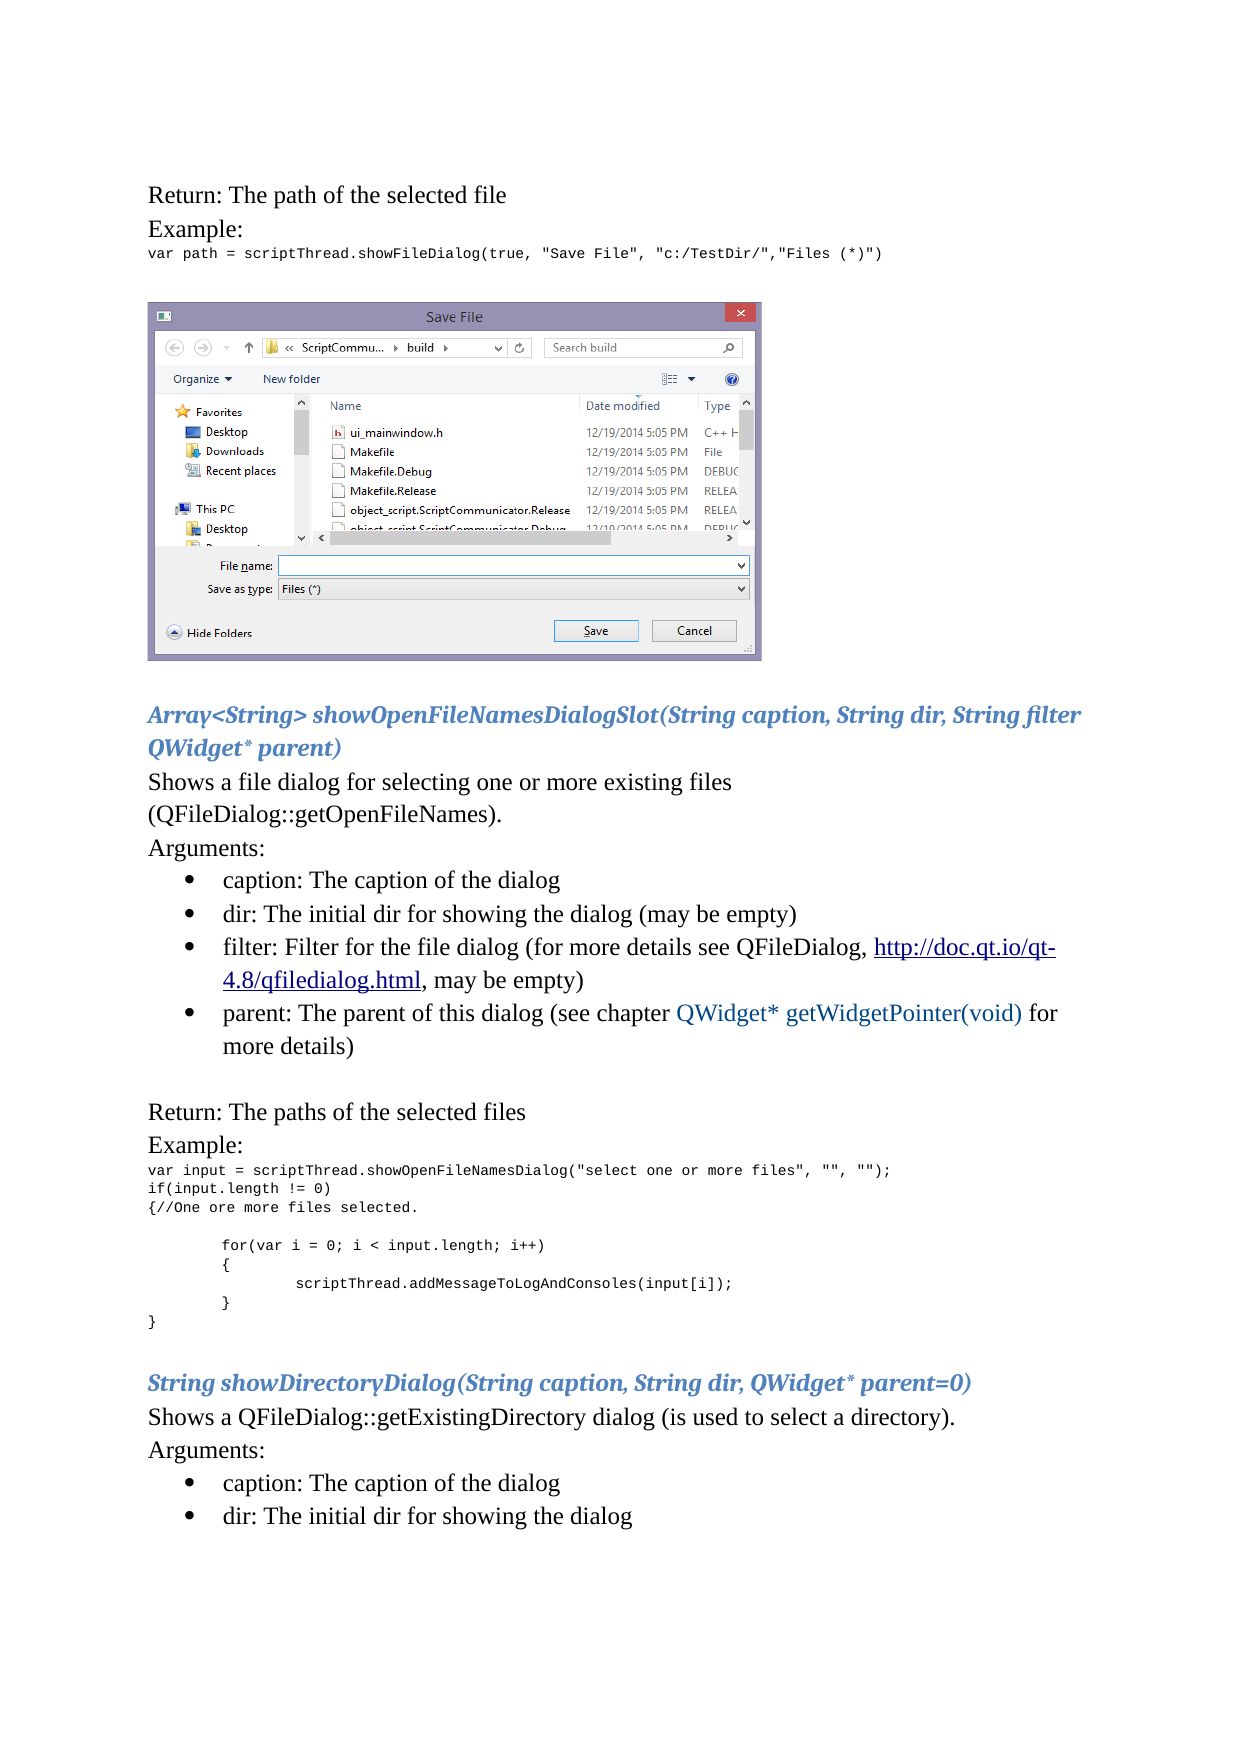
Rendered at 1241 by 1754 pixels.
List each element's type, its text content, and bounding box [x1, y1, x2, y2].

text scriptThread.addMessageToLogAndConsoles(input[i]); [148, 1277, 1093, 1293]
text var path = scriptThread.showFileDialog(true, "Save File", "c:/TestDir/","Files (*)") [148, 247, 1093, 263]
text Arguments: [148, 833, 1093, 861]
text Shows a file dialog for selecting one or more existing files (QFileDialog::getOpenFileNames). [148, 767, 1093, 828]
text } [148, 1296, 1093, 1312]
picture [147, 302, 762, 661]
subtitle Array<String> showOpenFileNamesDialogSlot(String caption, String dir, String filter QWidget* parent) [148, 701, 1093, 762]
text Return: The path of the selected file [148, 181, 1093, 209]
list dir: The initial dir for showing the dialog [185, 1501, 1093, 1530]
text for(var i = 0; i < input.length; i++) [148, 1239, 1093, 1255]
text {//One ore more files selected. [148, 1201, 1093, 1217]
text if(input.length != 0) [148, 1182, 1093, 1198]
text var input = scriptThread.showOpenFileNamesDialog("select one or more files", "", ""); [148, 1163, 1093, 1179]
text { [148, 1258, 1093, 1274]
list parent: The parent of this dialog (see chapter QWidget* getWidgetPointer(void) for more details) [185, 998, 1093, 1059]
list caption: The caption of the dialog [185, 1468, 1093, 1497]
list caption: The caption of the dialog [185, 866, 1093, 894]
text Shows a QFileDialog::getExistingDirectory dialog (is used to select a directory). [148, 1402, 1093, 1431]
text Example: [148, 214, 1093, 242]
list filter: Filter for the file dialog (for more details see QFileDialog, http://doc.qt.io/qt-4.8/qfiledialog.html, may be empty) [185, 932, 1093, 993]
text Return: The paths of the selected files [148, 1097, 1093, 1126]
list dir: The initial dir for showing the dialog (may be empty) [185, 899, 1093, 927]
subtitle String showDirectoryDialog(String caption, String dir, QWidget* parent=0) [148, 1369, 1093, 1398]
text } [148, 1314, 1093, 1331]
text Arguments: [148, 1435, 1093, 1464]
text Example: [148, 1130, 1093, 1158]
